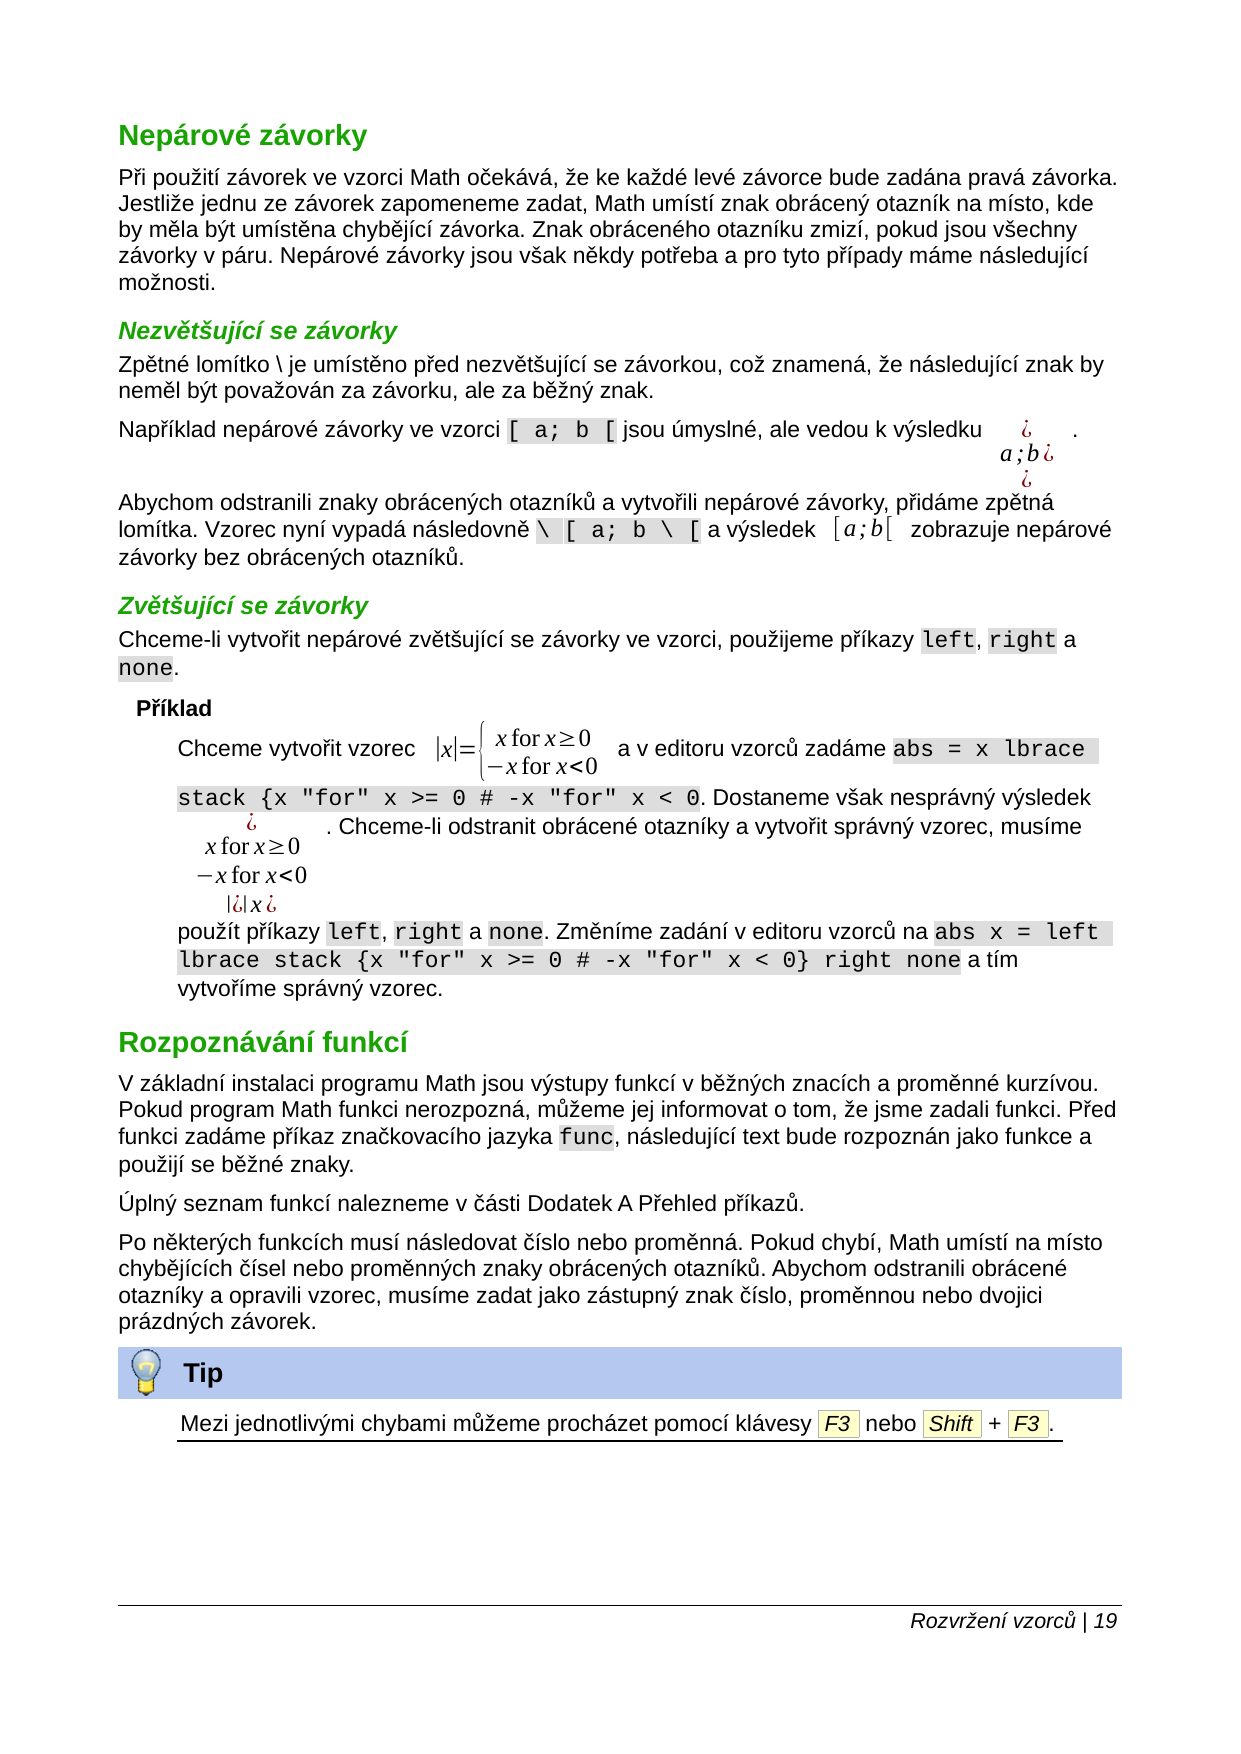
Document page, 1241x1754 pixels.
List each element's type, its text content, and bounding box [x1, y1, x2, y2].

text V základní instalaci programu Math jsou výstupy funkcí v běžných znacích a proměnné kurzívou. Pokud program Math funkci nerozpozná, můžeme jej informovat o tom, že jsme zadali funkci. Před funkci zadáme příkaz značkovacího jazyka func, následující text bude rozpoznán jako funkce a použijí se běžné znaky. [118, 1070, 1122, 1177]
subtitle Tip [170, 1347, 1122, 1399]
text Mezi jednotlivými chybami můžeme procházet pomocí klávesy F3 nebo Shift + F3. [177, 1407, 1063, 1440]
subtitle Zvětšující se závorky [118, 591, 1122, 620]
text Úplný seznam funkcí nalezneme v části Dodatek A: Přehled příkazů. [118, 1190, 1122, 1216]
picture [119, 1347, 170, 1399]
text Například nepárové závorky ve vzorci [ a; b [ jsou úmyslné, ale vedou k výsledku. Abychom odstranili znaky obrácených otazníků a vytvořili nepárové závorky, přidáme zpětná lomítka. Vzorec nyní vypadá následovně \ [ a; b \ [ a výsledekzobrazuje nepárové závorky bez obrácených otazníků. [118, 416, 1122, 570]
subtitle Nepárové závorky [118, 118, 1122, 152]
text Příklad [136, 695, 1122, 721]
text Chceme-li vytvořit nepárové zvětšující se závorky ve vzorci, použijeme příkazy left, right a none. [118, 626, 1122, 682]
text Při použití závorek ve vzorci Math očekává, že ke každé levé závorce bude zadána pravá závorka. Jestliže jednu ze závorek zapomeneme zadat, Math umístí znak obrácený otazník na místo, kde by měla být umístěna chybějící závorka. Znak obráceného otazníku zmizí, pokud jsou všechny závorky v páru. Nepárové závorky jsou však někdy potřeba a pro tyto případy máme následující možnosti. [118, 163, 1122, 295]
subtitle Nezvětšující se závorky [118, 316, 1122, 344]
subtitle Rozpoznávání funkcí [118, 1025, 1122, 1058]
text Chceme vytvořit vzoreca v editoru vzorců zadáme abs = x lbrace stack {x "for" x >= 0 # -x "for" x < 0. Dostaneme však nesprávný výsledek . Chceme-li odstranit obrácené otazníky a vytvořit správný vzorec, musíme použít příkazy left, right a none. Změníme zadání v editoru vzorců na abs x = left lbrace stack {x "for" x >= 0 # -x "for" x < 0} right none a tím vytvoříme správný vzorec. [177, 721, 1122, 1001]
text Po některých funkcích musí následovat číslo nebo proměnná. Pokud chybí, Math umístí na místo chybějících čísel nebo proměnných znaky obrácených otazníků. Abychom odstranili obrácené otazníky a opravili vzorec, musíme zadat jako zástupný znak číslo, proměnnou nebo dvojici prázdných závorek. [118, 1229, 1122, 1334]
text Zpětné lomítko \ je umístěno před nezvětšující se závorkou, což znamená, že následující znak by neměl být považován za závorku, ale za běžný znak. [118, 351, 1122, 403]
